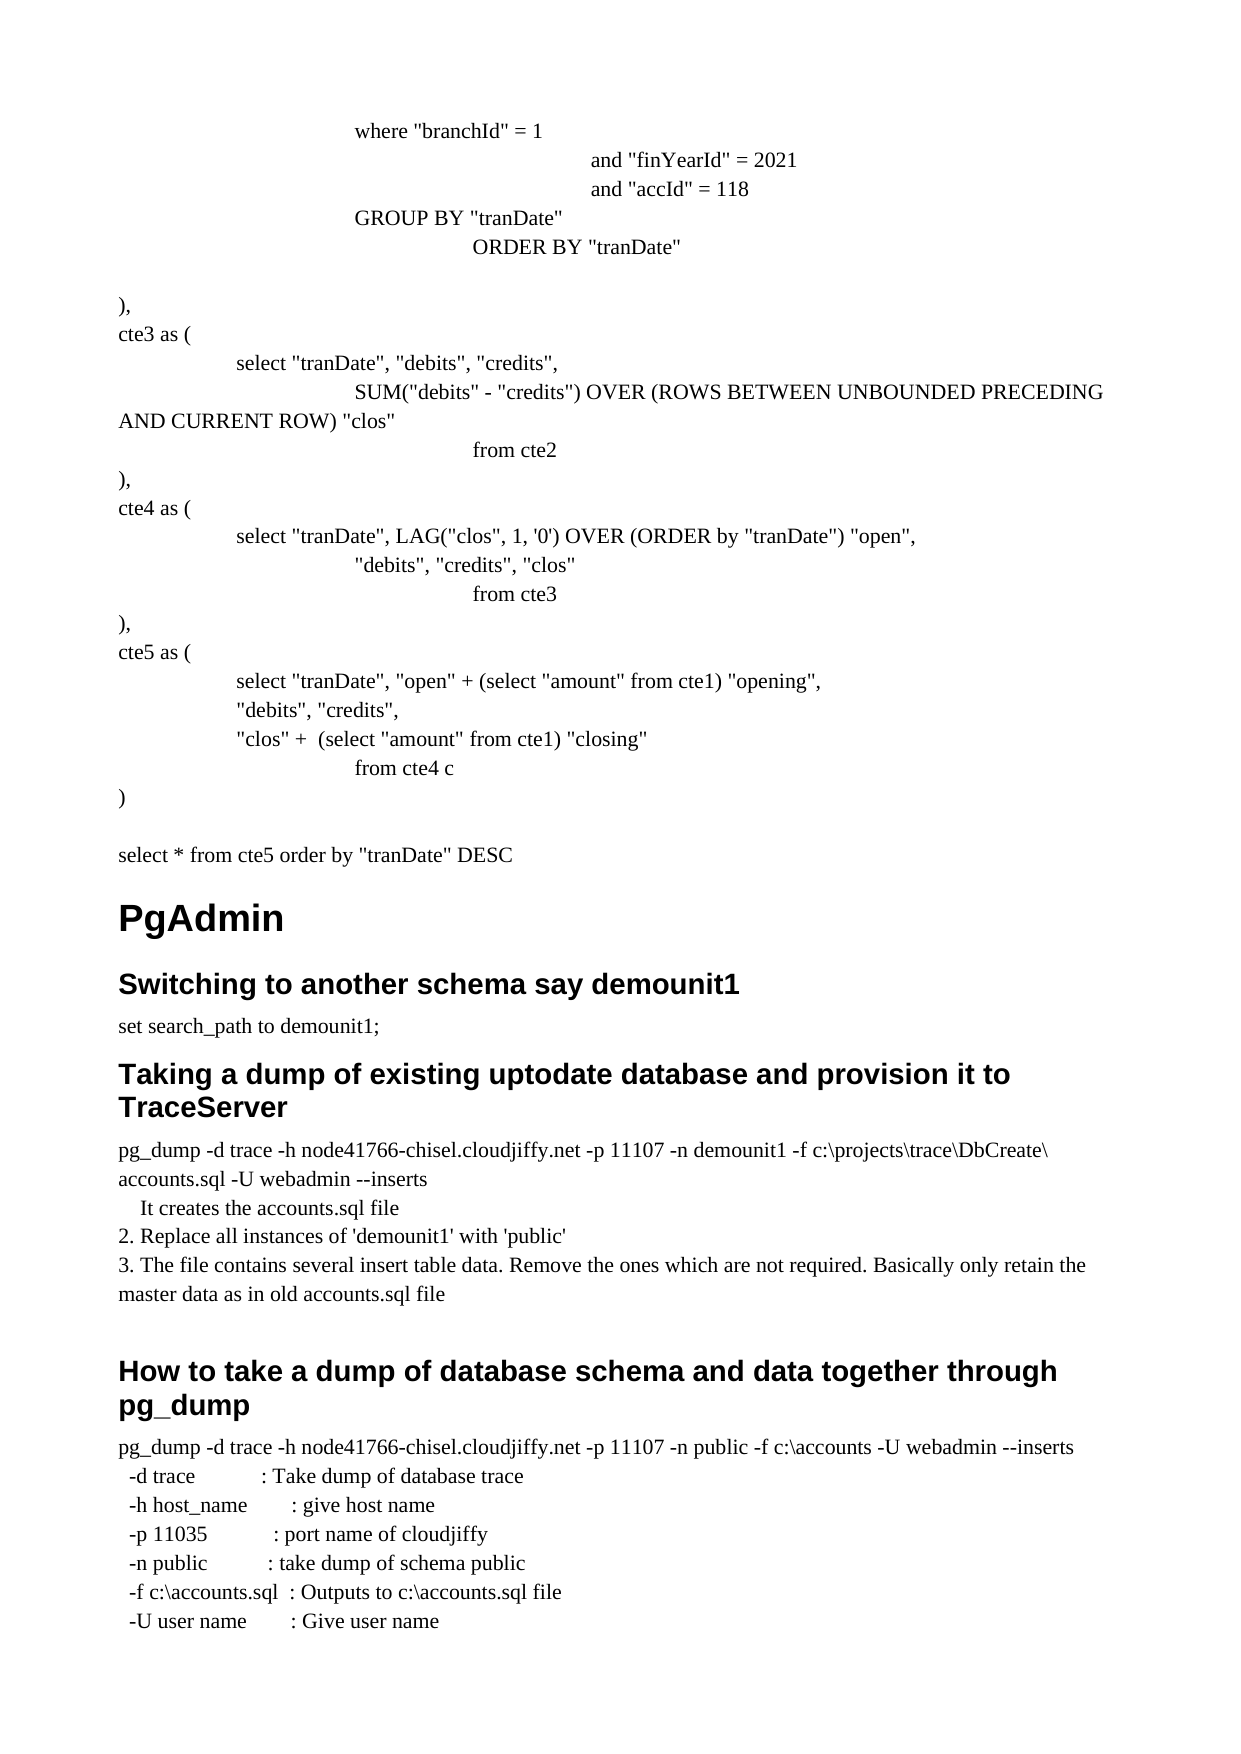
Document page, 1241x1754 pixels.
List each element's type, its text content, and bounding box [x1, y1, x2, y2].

text set search_path to demounit1; [118, 1013, 1122, 1038]
subtitle Switching to another schema say demounit1 [118, 967, 1122, 1001]
text select * from cte5 order by "tranDate" DESC [118, 842, 1122, 867]
text ), [118, 466, 1122, 491]
text from cte3 [118, 581, 1122, 607]
text -p 11035 : port name of cloudjiffy [118, 1521, 1122, 1546]
text ), [118, 292, 1122, 317]
text pg_dump -d trace -h node41766-chisel.cloudjiffy.net -p 11107 -n public -f c:\accounts -U webadmin --inserts [118, 1434, 1122, 1459]
text 3. The file contains several insert table data. Remove the ones which are not required. Basically only retain the master data as in old accounts.sql file [118, 1252, 1122, 1307]
text pg_dump -d trace -h node41766-chisel.cloudjiffy.net -p 11107 -n demounit1 -f c:\projects\trace\DbCreate\accounts.sql -U webadmin --inserts [118, 1137, 1122, 1191]
text "debits", "credits", "clos" [118, 552, 1122, 578]
text from cte2 [118, 437, 1122, 462]
text where "branchId" = 1 [118, 118, 1122, 143]
text -d trace : Take dump of database trace [118, 1463, 1122, 1488]
text GROUP BY "tranDate" [118, 205, 1122, 230]
text -h host_name : give host name [118, 1492, 1122, 1517]
subtitle PgAdmin [118, 896, 1122, 940]
text select "tranDate", "open" + (select "amount" from cte1) "opening", [118, 668, 1122, 693]
text ), [118, 610, 1122, 636]
text ORDER BY "tranDate" [118, 234, 1122, 259]
text "debits", "credits", [118, 697, 1122, 722]
text cte4 as ( [118, 494, 1122, 520]
text and "accId" = 118 [118, 176, 1122, 201]
text -f c:\accounts.sql : Outputs to c:\accounts.sql file [118, 1579, 1122, 1604]
text select "tranDate", "debits", "credits", [118, 350, 1122, 375]
text "clos" + (select "amount" from cte1) "closing" [118, 726, 1122, 751]
text SUM("debits" - "credits") OVER (ROWS BETWEEN UNBOUNDED PRECEDING AND CURRENT ROW) "clos" [118, 379, 1122, 433]
subtitle Taking a dump of existing uptodate database and provision it to TraceServer [118, 1057, 1122, 1124]
text ) [118, 784, 1122, 809]
text 2. Replace all instances of 'demounit1' with 'public' [118, 1223, 1122, 1249]
subtitle How to take a dump of database schema and data together through pg_dump [118, 1354, 1122, 1421]
text cte3 as ( [118, 321, 1122, 346]
text and "finYearId" = 2021 [118, 147, 1122, 172]
text cte5 as ( [118, 639, 1122, 664]
text select "tranDate", LAG("clos", 1, '0') OVER (ORDER by "tranDate") "open", [118, 523, 1122, 549]
text -n public : take dump of schema public [118, 1550, 1122, 1575]
text from cte4 c [118, 755, 1122, 780]
text It creates the accounts.sql file [118, 1194, 1122, 1220]
text -U user name : Give user name [118, 1608, 1122, 1633]
